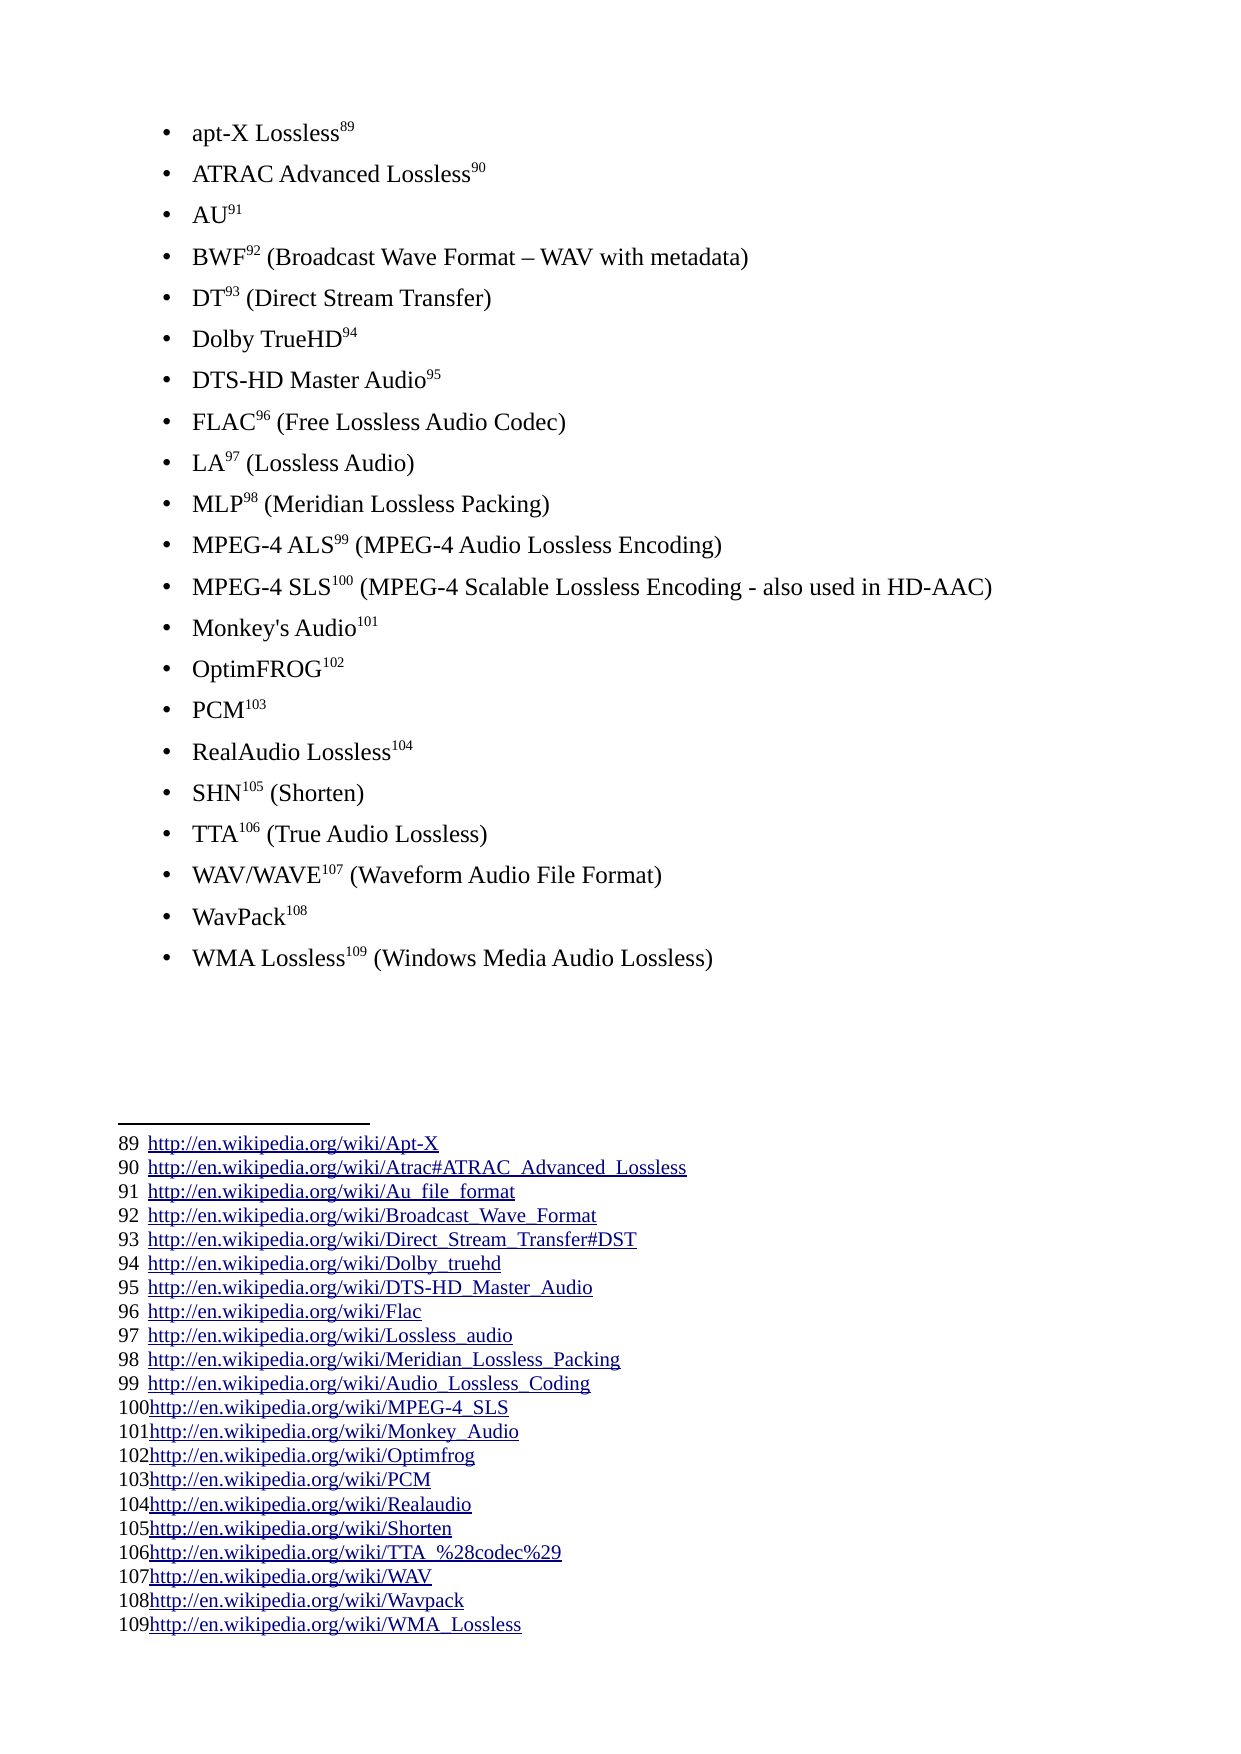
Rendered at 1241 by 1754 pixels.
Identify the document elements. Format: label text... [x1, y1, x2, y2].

list http://en.wikipedia.org/wiki/Lossless_audio [118, 1323, 1122, 1347]
list DT (Direct Stream Transfer) [162, 283, 1122, 312]
list BWF (Broadcast Wave Format – WAV with metadata) [162, 242, 1122, 271]
list http://en.wikipedia.org/wiki/Apt-X [118, 1131, 1122, 1154]
list WAV/WAVE (Waveform Audio File Format) [162, 861, 1122, 889]
list Dolby TrueHD [162, 324, 1122, 353]
list http://en.wikipedia.org/wiki/Monkey_Audio [118, 1419, 1122, 1443]
list http://en.wikipedia.org/wiki/Atrac#ATRAC_Advanced_Lossless [118, 1154, 1122, 1179]
list http://en.wikipedia.org/wiki/Au_file_format [118, 1179, 1122, 1203]
list TTA (True Audio Lossless) [162, 819, 1122, 848]
list http://en.wikipedia.org/wiki/Meridian_Lossless_Packing [118, 1347, 1122, 1371]
list http://en.wikipedia.org/wiki/Audio_Lossless_Coding [118, 1371, 1122, 1395]
list http://en.wikipedia.org/wiki/WAV [118, 1564, 1122, 1588]
list http://en.wikipedia.org/wiki/Shorten [118, 1516, 1122, 1539]
list MPEG-4 SLS (MPEG-4 Scalable Lossless Encoding - also used in HD-AAC) [162, 572, 1122, 601]
list http://en.wikipedia.org/wiki/Flac [118, 1299, 1122, 1323]
list http://en.wikipedia.org/wiki/Direct_Stream_Transfer#DST [118, 1227, 1122, 1251]
list MLP (Meridian Lossless Packing) [162, 489, 1122, 518]
list DTS-HD Master Audio [162, 366, 1122, 394]
list http://en.wikipedia.org/wiki/MPEG-4_SLS [118, 1395, 1122, 1419]
list WMA Lossless (Windows Media Audio Lossless) [162, 943, 1122, 972]
list LA (Lossless Audio) [162, 448, 1122, 477]
list ATRAC Advanced Lossless [162, 159, 1122, 188]
list SHN (Shorten) [162, 778, 1122, 807]
list WavPack [162, 902, 1122, 931]
list http://en.wikipedia.org/wiki/Optimfrog [118, 1443, 1122, 1467]
list http://en.wikipedia.org/wiki/Dolby_truehd [118, 1251, 1122, 1275]
list PCM [162, 696, 1122, 724]
list FLAC (Free Lossless Audio Codec) [162, 407, 1122, 436]
list http://en.wikipedia.org/wiki/Broadcast_Wave_Format [118, 1203, 1122, 1227]
list http://en.wikipedia.org/wiki/WMA_Lossless [118, 1612, 1122, 1636]
list OptimFROG [162, 654, 1122, 683]
list Monkey's Audio [162, 613, 1122, 642]
list MPEG-4 ALS (MPEG-4 Audio Lossless Encoding) [162, 531, 1122, 559]
list http://en.wikipedia.org/wiki/PCM [118, 1467, 1122, 1491]
list RealAudio Lossless [162, 737, 1122, 766]
list http://en.wikipedia.org/wiki/TTA_%28codec%29 [118, 1539, 1122, 1564]
list http://en.wikipedia.org/wiki/Wavpack [118, 1588, 1122, 1612]
list http://en.wikipedia.org/wiki/Realaudio [118, 1491, 1122, 1516]
list AU [162, 201, 1122, 229]
list apt-X Lossless [162, 118, 1122, 147]
list http://en.wikipedia.org/wiki/DTS-HD_Master_Audio [118, 1275, 1122, 1299]
